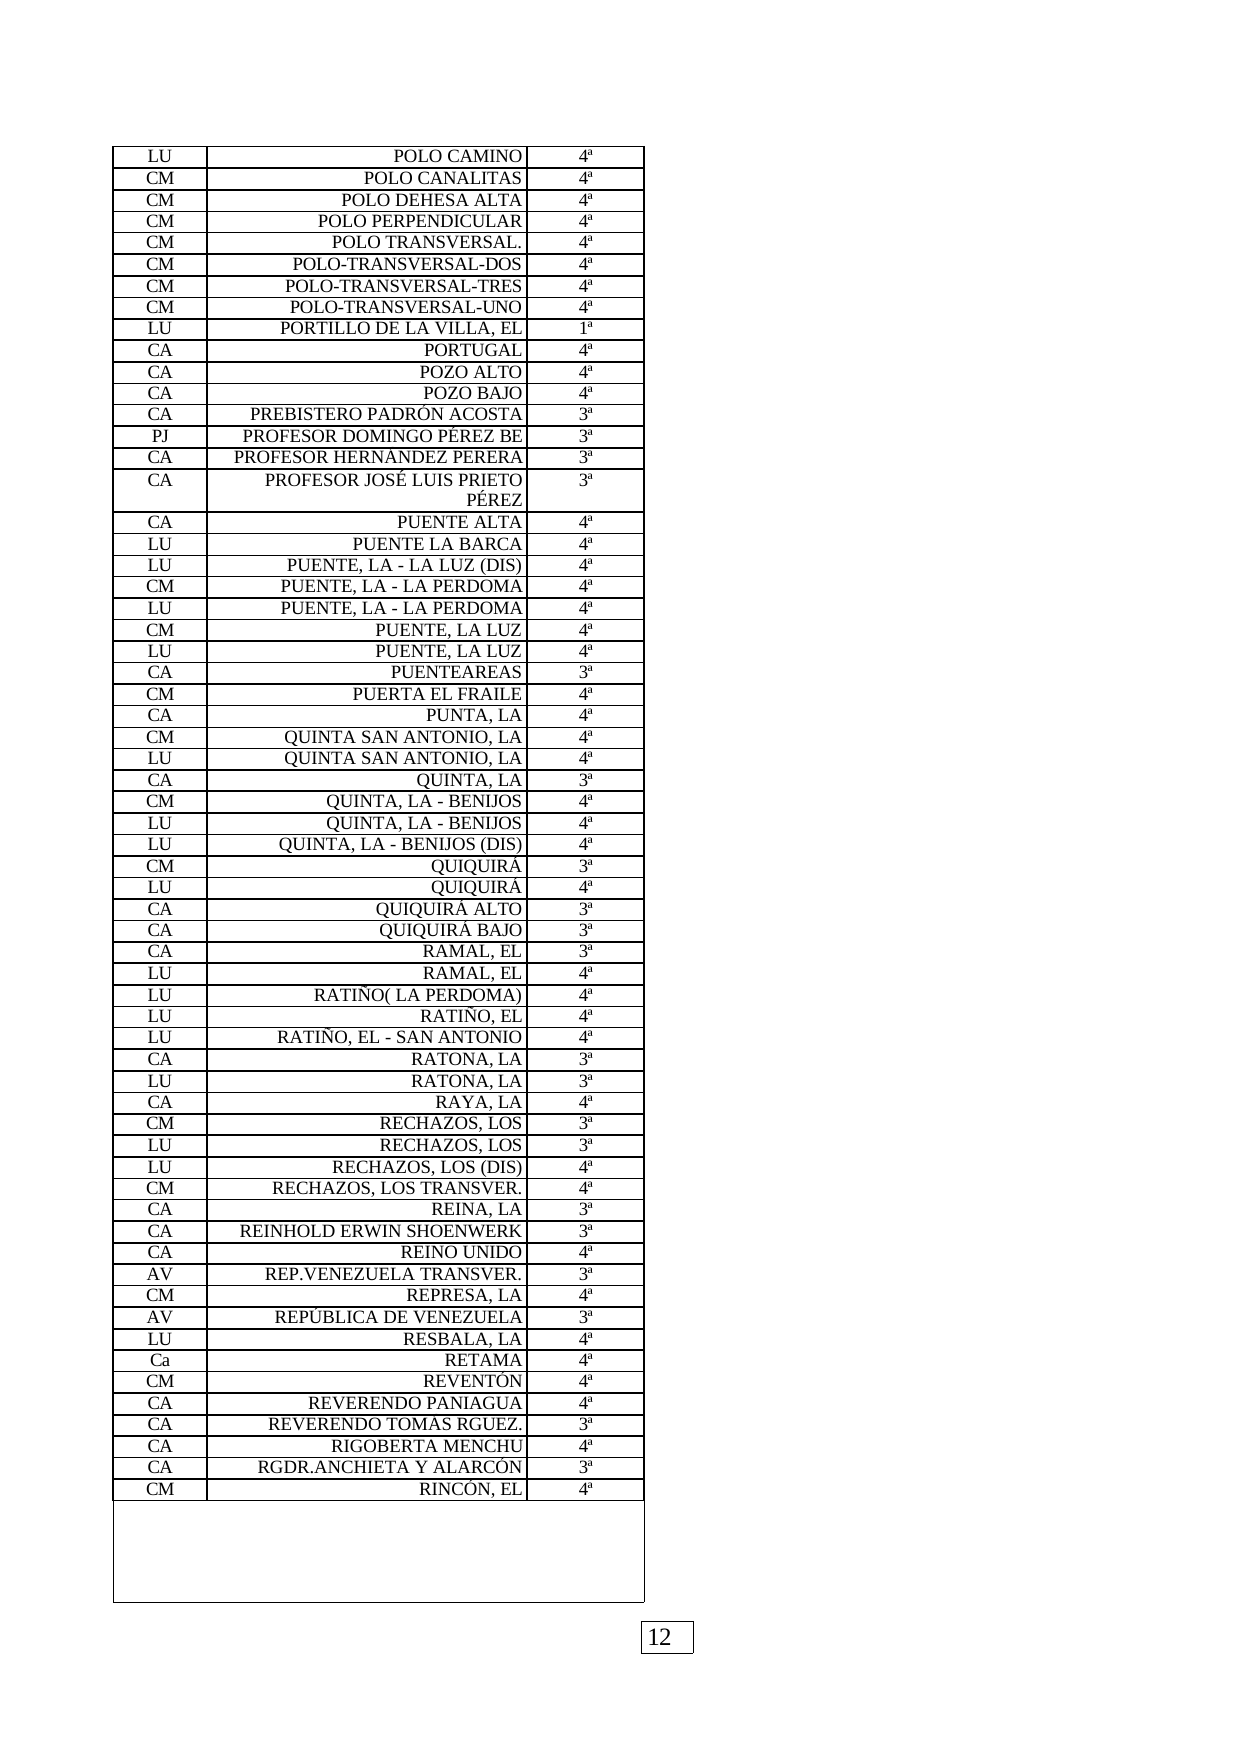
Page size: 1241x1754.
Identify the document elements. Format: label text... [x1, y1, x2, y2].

table_cell RECHAZOS, LOS (DIS) [208, 1158, 526, 1177]
table_cell PUENTE, LA - LA PERDOMA [208, 577, 526, 597]
table_cell POLO DEHESA ALTA [208, 191, 526, 211]
table_cell RAMAL, EL [208, 964, 526, 984]
table_cell QUIQUIRÁ [208, 878, 526, 898]
table_cell 4ª [528, 685, 643, 704]
table_cell QUINTA, LA - BENIJOS [208, 814, 526, 834]
table_cell 4ª [528, 534, 643, 554]
table_cell LU [114, 986, 206, 1006]
table_cell LU [114, 1007, 206, 1027]
table_cell CA [114, 1093, 206, 1113]
table_cell PROFESOR JOSÉ LUIS PRIETO PÉREZ [208, 470, 526, 511]
table_cell CM [114, 1286, 206, 1306]
table_cell CA [114, 384, 206, 404]
table_cell CM [114, 577, 206, 597]
table_cell PUENTE, LA LUZ [208, 620, 526, 640]
table_cell CA [114, 1458, 206, 1478]
table_cell RECHAZOS, LOS TRANSVER. [208, 1179, 526, 1199]
table_cell CM [114, 298, 206, 318]
table_cell 3ª [528, 405, 643, 425]
table_cell QUINTA, LA - BENIJOS (DIS) [208, 835, 526, 855]
table_cell POLO-TRANSVERSAL-DOS [208, 255, 526, 275]
table_cell 4ª [528, 1286, 643, 1306]
table_cell LU [114, 642, 206, 662]
table_cell CA [114, 921, 206, 941]
table_cell 4ª [528, 1351, 643, 1371]
table_cell REINHOLD ERWIN SHOENWERK [208, 1222, 526, 1242]
table_cell CA [114, 1394, 206, 1414]
table_cell CM [114, 1372, 206, 1392]
table_cell Ca [114, 1351, 206, 1371]
table_cell LU [114, 964, 206, 984]
table_cell 4ª [528, 556, 643, 576]
table_cell 3ª [528, 663, 643, 683]
table_cell CA [114, 1200, 206, 1220]
table_cell 3ª [528, 427, 643, 447]
table_cell LU [114, 1136, 206, 1156]
table_cell 4ª [528, 169, 643, 189]
table_cell 4ª [528, 191, 643, 211]
table_cell 4ª [528, 792, 643, 812]
table_cell PUENTE, LA - LA PERDOMA [208, 599, 526, 618]
table_cell RESBALA, LA [208, 1330, 526, 1349]
table_cell CA [114, 900, 206, 919]
table_cell CM [114, 620, 206, 640]
table_cell PUENTEAREAS [208, 663, 526, 683]
table_cell 4ª [528, 384, 643, 404]
table_cell CM [114, 1480, 206, 1500]
table_cell 3ª [528, 1222, 643, 1242]
table_cell RATONA, LA [208, 1072, 526, 1091]
table_cell 4ª [528, 620, 643, 640]
table_cell POLO-TRANSVERSAL-TRES [208, 277, 526, 296]
table_cell 4ª [528, 878, 643, 898]
table_cell CA [114, 943, 206, 962]
table_cell CM [114, 233, 206, 253]
table_cell PUENTE LA BARCA [208, 534, 526, 554]
table_cell 3ª [528, 1115, 643, 1134]
table_cell AV [114, 1308, 206, 1328]
table_cell PUERTA EL FRAILE [208, 685, 526, 704]
table_cell 3ª [528, 1458, 643, 1478]
table_cell PROFESOR HERNÁNDEZ PERERA [208, 449, 526, 468]
table_cell 3ª [528, 470, 643, 511]
table_cell 3ª [528, 1050, 643, 1070]
table_cell CM [114, 728, 206, 748]
table_cell PUENTE, LA - LA LUZ (DIS) [208, 556, 526, 576]
table_cell CM [114, 792, 206, 812]
table_cell CM [114, 212, 206, 232]
table_cell CA [114, 1416, 206, 1435]
table_cell AV [114, 1265, 206, 1285]
table_cell LU [114, 1330, 206, 1349]
table_cell RAYA, LA [208, 1093, 526, 1113]
table_cell CA [114, 341, 206, 361]
table_cell 4ª [528, 814, 643, 834]
table_cell CM [114, 857, 206, 876]
table_cell RIGOBERTA MENCHU [208, 1437, 526, 1457]
table_cell RINCÓN, EL [208, 1480, 526, 1500]
table_cell 4ª [528, 964, 643, 984]
table_cell 4ª [528, 1093, 643, 1113]
table_cell 3ª [528, 857, 643, 876]
table_cell CA [114, 449, 206, 468]
table_cell 4ª [528, 1372, 643, 1392]
table_cell LU [114, 835, 206, 855]
table_cell LU [114, 1072, 206, 1091]
table_cell LU [114, 1158, 206, 1177]
table_cell 3ª [528, 1072, 643, 1091]
table_cell QUINTA, LA [208, 771, 526, 790]
table_cell POZO ALTO [208, 363, 526, 382]
table_cell POLO-TRANSVERSAL-UNO [208, 298, 526, 318]
table_cell REVERENDO TOMÁS RGUEZ. [208, 1416, 526, 1435]
table_cell 4ª [528, 363, 643, 382]
table_cell REINA, LA [208, 1200, 526, 1220]
table_cell CA [114, 771, 206, 790]
table_cell POLO CANALITAS [208, 169, 526, 189]
table_cell PUENTE, LA LUZ [208, 642, 526, 662]
table_cell 4ª [528, 835, 643, 855]
table_cell REPRESA, LA [208, 1286, 526, 1306]
table_cell 3ª [528, 900, 643, 919]
table_cell 3ª [528, 771, 643, 790]
table_cell 4ª [528, 706, 643, 726]
table_cell 4ª [528, 298, 643, 318]
table_cell POLO PERPENDICULAR [208, 212, 526, 232]
table_cell CA [114, 1437, 206, 1457]
table_cell CM [114, 685, 206, 704]
table_cell LU [114, 878, 206, 898]
table_cell REVERENDO PANIAGUA [208, 1394, 526, 1414]
table_cell CA [114, 405, 206, 425]
table_cell 4ª [528, 642, 643, 662]
table_cell 4ª [528, 233, 643, 253]
table_cell 3ª [528, 1416, 643, 1435]
table_cell RECHAZOS, LOS [208, 1115, 526, 1134]
table_cell 4ª [528, 1158, 643, 1177]
table_cell 4ª [528, 212, 643, 232]
table_cell QUINTA SAN ANTONIO, LA [208, 749, 526, 769]
table_cell CA [114, 513, 206, 533]
table_cell CM [114, 277, 206, 296]
table_cell CA [114, 1222, 206, 1242]
table_cell CM [114, 169, 206, 189]
table_header LU [114, 147, 206, 167]
table_cell LU [114, 534, 206, 554]
table_cell RATIÑO, EL [208, 1007, 526, 1027]
table_cell 4ª [528, 728, 643, 748]
table_cell POZO BAJO [208, 384, 526, 404]
table_cell RATONA, LA [208, 1050, 526, 1070]
table_cell CA [114, 470, 206, 511]
table_cell LU [114, 749, 206, 769]
table_cell 4ª [528, 341, 643, 361]
table_cell 3ª [528, 1265, 643, 1285]
table_cell CA [114, 1244, 206, 1263]
table_cell PJ [114, 427, 206, 447]
table_cell 3ª [528, 1308, 643, 1328]
table_cell REPÚBLICA DE VENEZUELA [208, 1308, 526, 1328]
table_cell 3ª [528, 1136, 643, 1156]
table_cell PUENTE ALTA [208, 513, 526, 533]
table_cell 4ª [528, 1007, 643, 1027]
table_cell 4ª [528, 577, 643, 597]
table_cell 4ª [528, 986, 643, 1006]
table_cell 4ª [528, 1480, 643, 1500]
table_cell 4ª [528, 1330, 643, 1349]
table_cell 4ª [528, 1179, 643, 1199]
table_cell REVENTÓN [208, 1372, 526, 1392]
table_cell PUNTA, LA [208, 706, 526, 726]
table_header 4ª [528, 147, 643, 167]
table_cell QUIQUIRÁ ALTO [208, 900, 526, 919]
table_cell 1ª [528, 320, 643, 339]
table_cell 4ª [528, 1244, 643, 1263]
table_cell REP.VENEZUELA TRANSVER. [208, 1265, 526, 1285]
table_cell LU [114, 814, 206, 834]
table_cell CA [114, 363, 206, 382]
table_cell CM [114, 1115, 206, 1134]
table_cell LU [114, 556, 206, 576]
table_cell LU [114, 1028, 206, 1048]
table_cell 4ª [528, 599, 643, 618]
table_cell PREBISTERO PADRÓN ACOSTA [208, 405, 526, 425]
table_cell 3ª [528, 943, 643, 962]
table_cell 4ª [528, 1394, 643, 1414]
table_cell 4ª [528, 749, 643, 769]
table_cell CA [114, 663, 206, 683]
table_cell CM [114, 1179, 206, 1199]
table_cell RATIÑO( LA PERDOMA) [208, 986, 526, 1006]
table_cell LU [114, 599, 206, 618]
table_cell REINO UNIDO [208, 1244, 526, 1263]
table_cell CA [114, 1050, 206, 1070]
table_cell PROFESOR DOMINGO PÉREZ BE [208, 427, 526, 447]
table_cell 3ª [528, 921, 643, 941]
table_cell RETAMA [208, 1351, 526, 1371]
table_cell PORTILLO DE LA VILLA, EL [208, 320, 526, 339]
table_cell QUINTA, LA - BENIJOS [208, 792, 526, 812]
table_cell CA [114, 706, 206, 726]
table_cell PORTUGAL [208, 341, 526, 361]
table_cell RECHAZOS, LOS [208, 1136, 526, 1156]
table_cell POLO TRANSVERSAL. [208, 233, 526, 253]
table_cell 3ª [528, 449, 643, 468]
table_cell LU [114, 320, 206, 339]
table_cell RATIÑO, EL - SAN ANTONIO [208, 1028, 526, 1048]
table_cell QUIQUIRÁ BAJO [208, 921, 526, 941]
table_cell 4ª [528, 513, 643, 533]
table_cell QUIQUIRÁ [208, 857, 526, 876]
table_cell 4ª [528, 277, 643, 296]
table_cell 4ª [528, 1437, 643, 1457]
table_cell QUINTA SAN ANTONIO, LA [208, 728, 526, 748]
table_cell 4ª [528, 255, 643, 275]
table_cell RGDR.ANCHIETA Y ALARCÓN [208, 1458, 526, 1478]
table_cell CM [114, 191, 206, 211]
table_cell CM [114, 255, 206, 275]
table_cell RAMAL, EL [208, 943, 526, 962]
table_header POLO CAMINO [208, 147, 526, 167]
table_cell 4ª [528, 1028, 643, 1048]
table_cell 3ª [528, 1200, 643, 1220]
